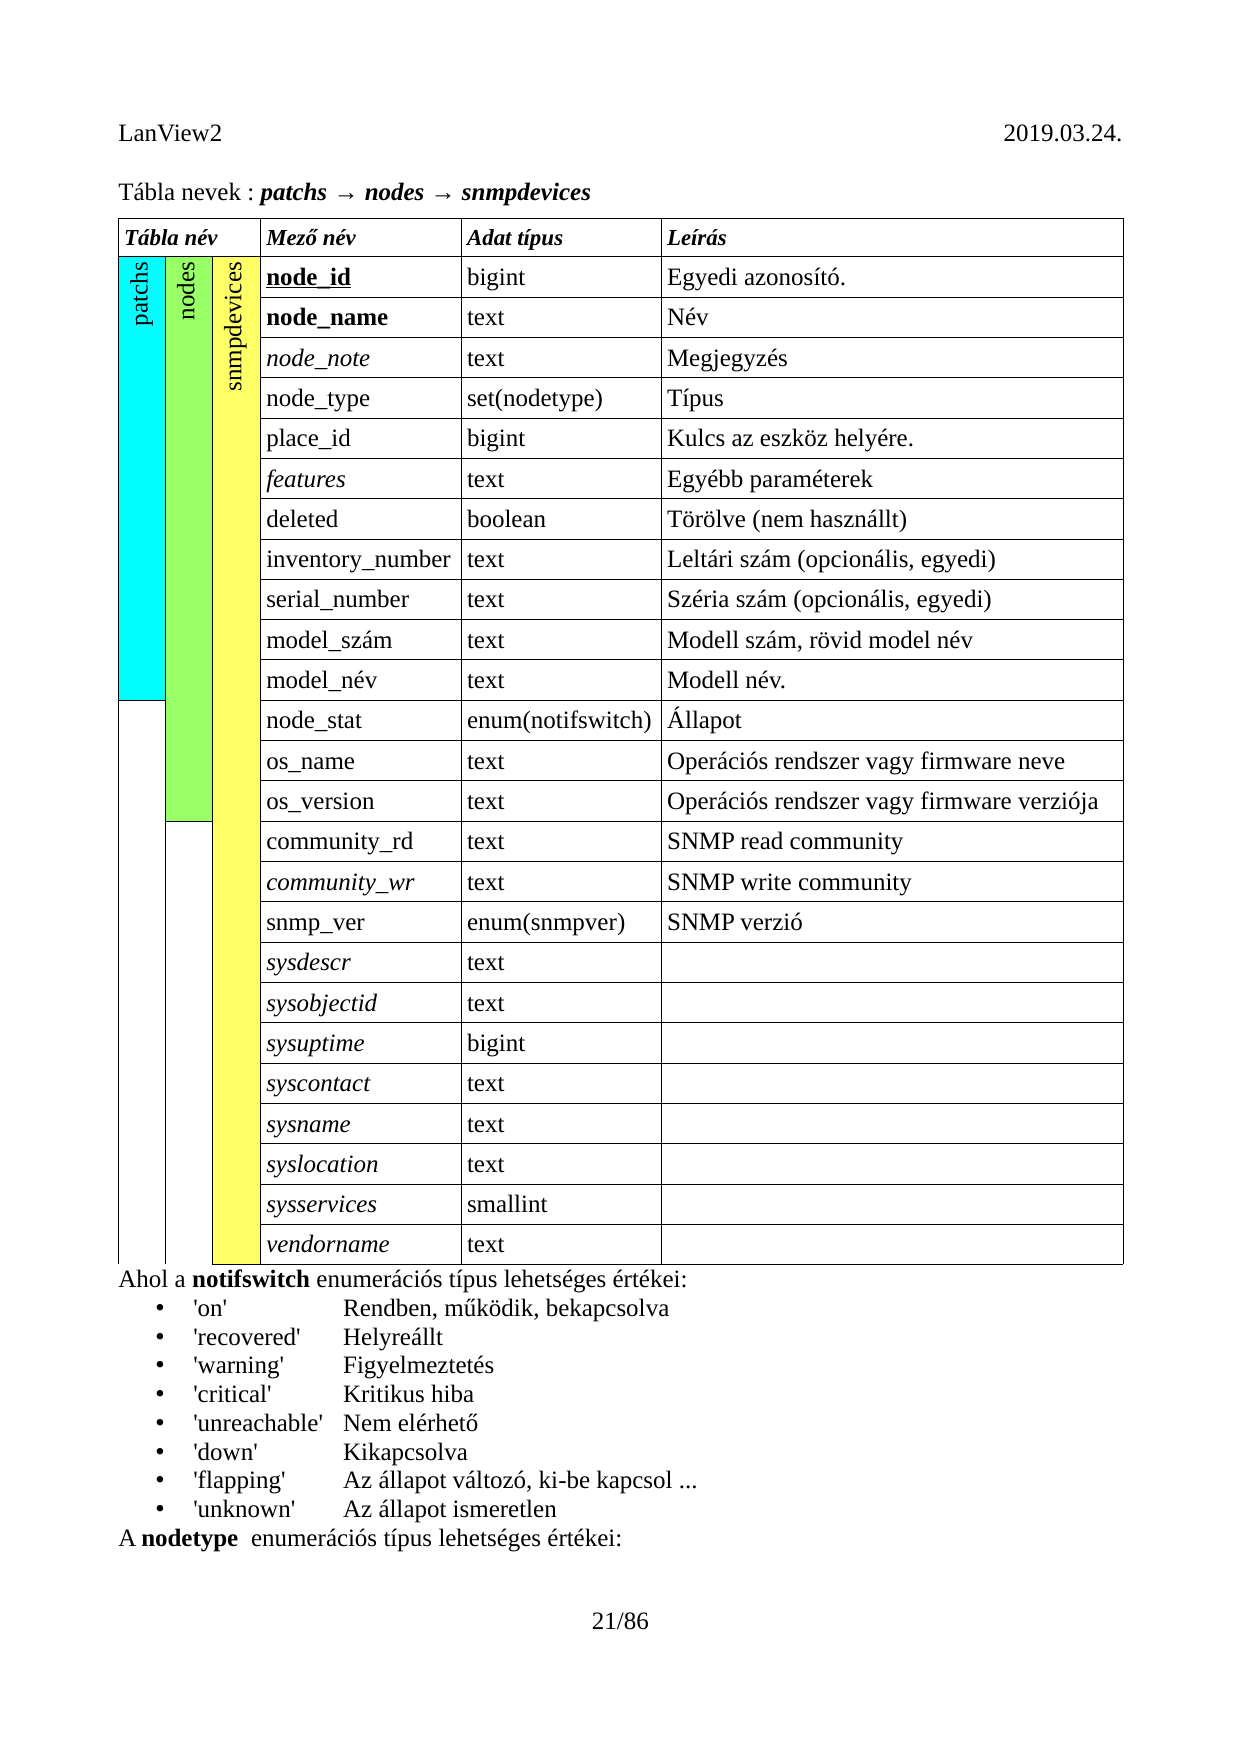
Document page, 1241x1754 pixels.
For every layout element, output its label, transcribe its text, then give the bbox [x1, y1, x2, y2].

table_cell place_id [261, 419, 461, 458]
table_cell smallint [462, 1185, 661, 1224]
table_cell Operációs rendszer vagy firmware neve [662, 741, 1123, 780]
table_header Adat típus [462, 219, 661, 256]
table_cell text [462, 1144, 661, 1183]
table_cell model_szám [261, 620, 461, 659]
table_cell patchs [119, 257, 165, 700]
table_cell snmp_ver [261, 902, 461, 942]
table_cell SNMP verzió [662, 902, 1123, 942]
text Tábla nevek : patchs → nodes → snmpdevices [118, 177, 1122, 206]
list 'down' Kikapcsolva [156, 1437, 1122, 1465]
table_cell [662, 943, 1123, 982]
table_cell text [462, 943, 661, 982]
table_cell text [462, 1064, 661, 1103]
table_cell [166, 822, 212, 1264]
list 'flapping' Az állapot változó, ki-be kapcsol ... [156, 1465, 1122, 1494]
table_cell Típus [662, 378, 1123, 417]
table_cell text [462, 660, 661, 700]
table_cell Operációs rendszer vagy firmware verziója [662, 781, 1123, 821]
table_cell os_version [261, 781, 461, 821]
table_cell Egyébb paraméterek [662, 459, 1123, 498]
table_cell sysobjectid [261, 983, 461, 1022]
text Ahol a notifswitch enumerációs típus lehetséges értékei: [118, 1264, 1122, 1293]
list 'on' Rendben, működik, bekapcsolva [156, 1293, 1122, 1322]
table_cell node_name [261, 298, 461, 337]
table_header Leírás [662, 219, 1123, 256]
table_cell Modell szám, rövid model név [662, 620, 1123, 659]
table_cell enum(snmpver) [462, 902, 661, 942]
table_cell boolean [462, 499, 661, 538]
table_cell syscontact [261, 1064, 461, 1103]
table_cell enum(notifswitch) [462, 701, 661, 740]
table_cell sysservices [261, 1185, 461, 1224]
table_cell text [462, 862, 661, 901]
table_cell sysdescr [261, 943, 461, 982]
table_cell community_rd [261, 822, 461, 861]
table_cell sysname [261, 1104, 461, 1143]
table_cell node_note [261, 338, 461, 377]
table_cell [662, 1023, 1123, 1062]
table_cell model_név [261, 660, 461, 700]
table_cell text [462, 540, 661, 579]
table_cell Állapot [662, 701, 1123, 740]
table_cell Törölve (nem használlt) [662, 499, 1123, 538]
table_cell text [462, 741, 661, 780]
table_cell syslocation [261, 1144, 461, 1183]
list 'unreachable' Nem elérhető [156, 1408, 1122, 1437]
table_cell text [462, 620, 661, 659]
table_cell [662, 1225, 1123, 1264]
table_cell text [462, 580, 661, 619]
table_cell node_stat [261, 701, 461, 740]
table_cell community_wr [261, 862, 461, 901]
table_cell sysuptime [261, 1023, 461, 1062]
table_cell text [462, 459, 661, 498]
table_cell Modell név. [662, 660, 1123, 700]
table_cell bigint [462, 257, 661, 297]
table_cell snmpdevices [213, 257, 260, 1264]
table_cell Kulcs az eszköz helyére. [662, 419, 1123, 458]
text A nodetype enumerációs típus lehetséges értékei: [118, 1523, 1122, 1552]
table_cell [662, 1104, 1123, 1143]
table_cell inventory_number [261, 540, 461, 579]
table_cell text [462, 983, 661, 1022]
table_cell Név [662, 298, 1123, 337]
table_cell serial_number [261, 580, 461, 619]
table_cell Egyedi azonosító. [662, 257, 1123, 297]
table_cell node_id [261, 257, 461, 297]
table_cell Leltári szám (opcionális, egyedi) [662, 540, 1123, 579]
table_cell vendorname [261, 1225, 461, 1264]
list 'unknown' Az állapot ismeretlen [156, 1494, 1122, 1523]
table_cell Megjegyzés [662, 338, 1123, 377]
table_cell set(nodetype) [462, 378, 661, 417]
table_cell text [462, 298, 661, 337]
list 'critical' Kritikus hiba [156, 1379, 1122, 1408]
table_cell [662, 1185, 1123, 1224]
table_cell bigint [462, 1023, 661, 1062]
table_cell [662, 983, 1123, 1022]
table_cell [662, 1144, 1123, 1183]
table_cell deleted [261, 499, 461, 538]
table_cell features [261, 459, 461, 498]
table_cell [662, 1064, 1123, 1103]
table_cell [119, 701, 165, 1264]
table_cell text [462, 1225, 661, 1264]
table_cell text [462, 1104, 661, 1143]
list 'recovered' Helyreállt [156, 1322, 1122, 1350]
table_cell node_type [261, 378, 461, 417]
table_cell nodes [166, 257, 212, 821]
table_cell bigint [462, 419, 661, 458]
table_cell text [462, 781, 661, 821]
list 'warning' Figyelmeztetés [156, 1350, 1122, 1379]
table_cell SNMP read community [662, 822, 1123, 861]
table_cell Széria szám (opcionális, egyedi) [662, 580, 1123, 619]
table_cell os_name [261, 741, 461, 780]
table_cell SNMP write community [662, 862, 1123, 901]
table_cell text [462, 822, 661, 861]
table_header Mező név [261, 219, 461, 256]
table_header Tábla név [119, 219, 260, 256]
table_cell text [462, 338, 661, 377]
